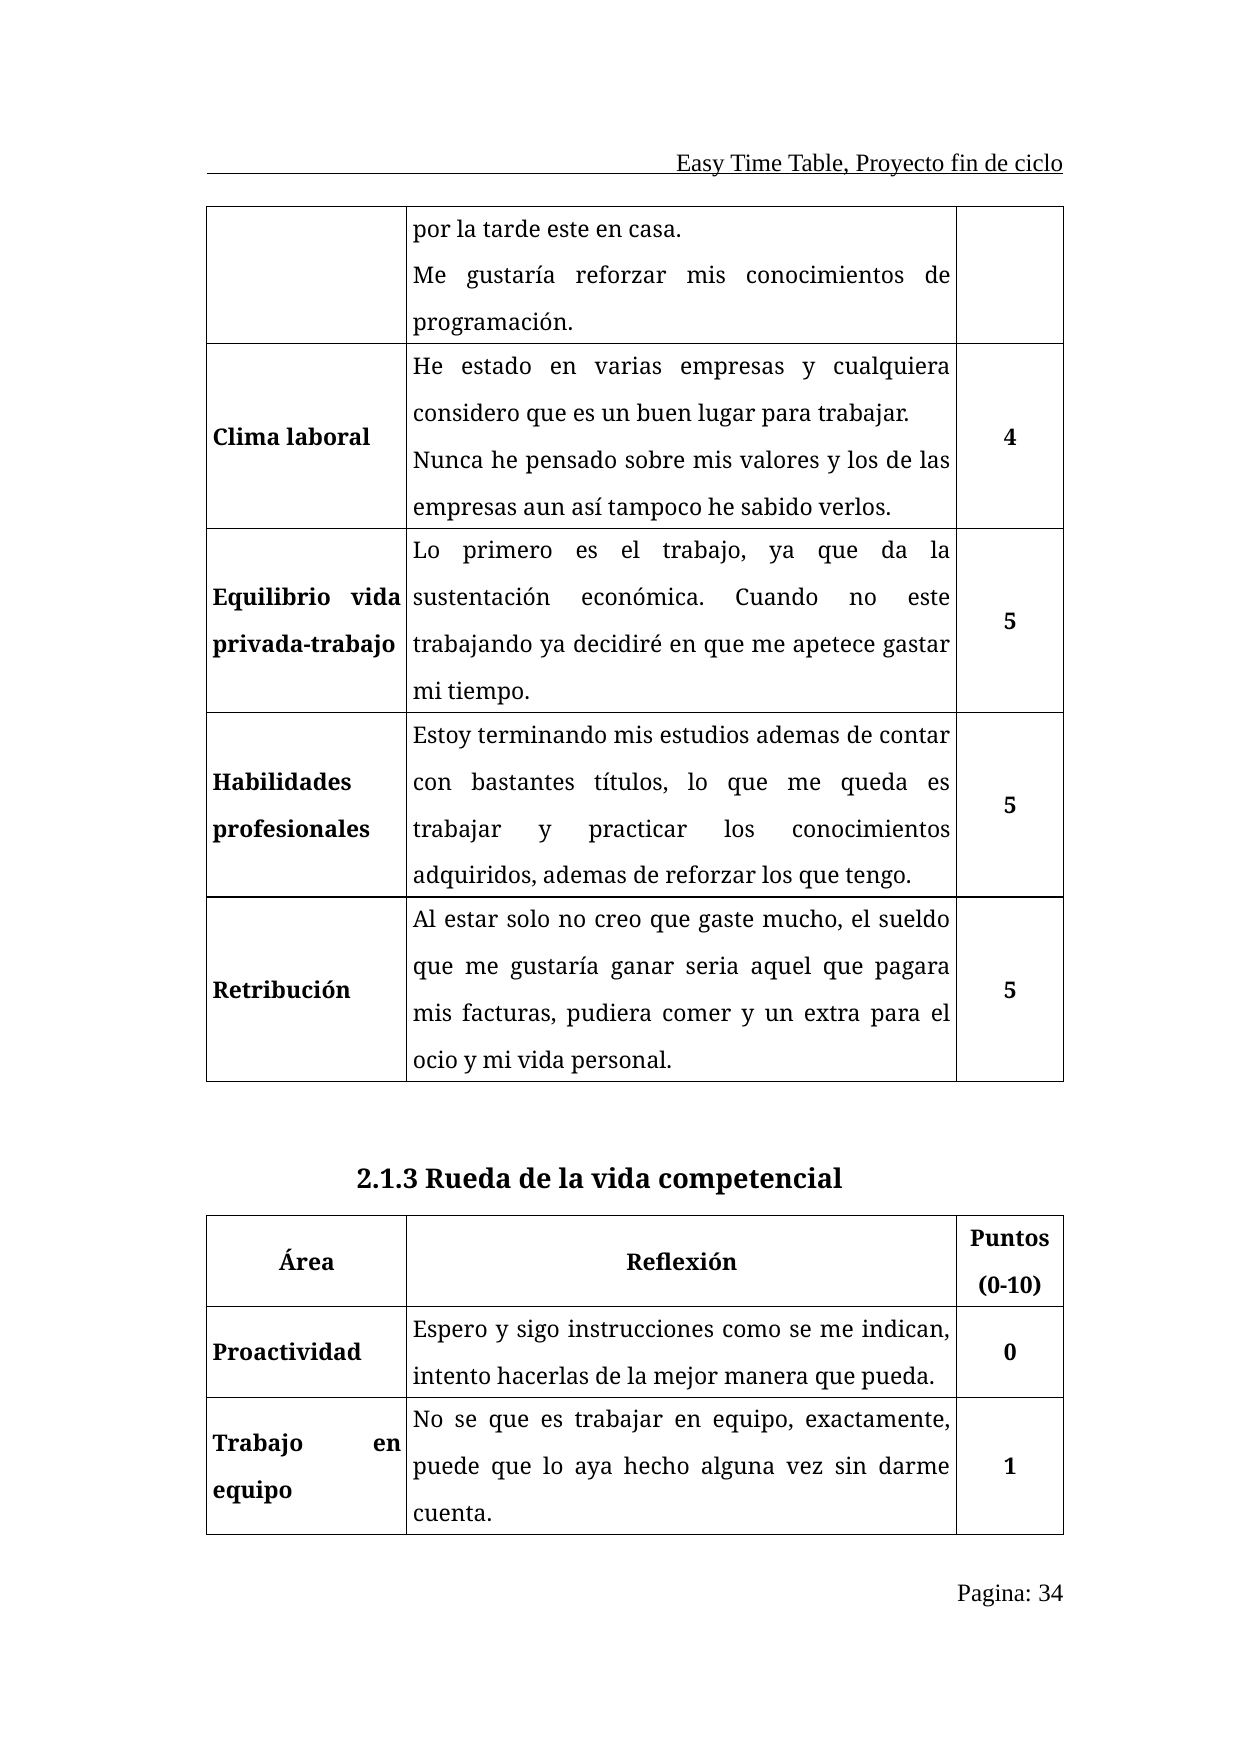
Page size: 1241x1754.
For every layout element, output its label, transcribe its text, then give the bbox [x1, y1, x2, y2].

table_cell Equilibrio vida privada-trabajo [207, 529, 406, 712]
text 2.1.3 Rueda de la vida competencial [207, 1160, 1063, 1197]
table_cell Clima laboral [207, 344, 406, 528]
table_cell 5 [957, 529, 1063, 712]
table_cell Lo primero es el trabajo, ya que da la sustentación económica. Cuando no este trabajando ya decidiré en que me apetece gastar mi tiempo. [407, 529, 956, 712]
table_header Área [207, 1216, 406, 1306]
table_cell Habilidades profesionales [207, 713, 406, 896]
table_cell Trabajo en equipo [207, 1398, 406, 1534]
table_cell Espero y sigo instrucciones como se me indican, intento hacerlas de la mejor manera que pueda. [407, 1307, 956, 1397]
table_cell No se que es trabajar en equipo, exactamente, puede que lo aya hecho alguna vez sin darme cuenta. [407, 1398, 956, 1534]
table_cell 5 [957, 898, 1063, 1081]
table_header Puntos (0-10) [957, 1216, 1063, 1306]
table_cell 5 [957, 713, 1063, 896]
table_cell 0 [957, 1307, 1063, 1397]
table_cell 1 [957, 1398, 1063, 1534]
table_cell Estoy terminando mis estudios ademas de contar con bastantes títulos, lo que me queda es trabajar y practicar los conocimientos adquiridos, ademas de reforzar los que tengo. [407, 713, 956, 896]
table_cell Al estar solo no creo que gaste mucho, el sueldo que me gustaría ganar seria aquel que pagara mis facturas, pudiera comer y un extra para el ocio y mi vida personal. [407, 898, 956, 1081]
table_header Reflexión [407, 1216, 956, 1306]
table_cell 4 [957, 344, 1063, 528]
table_cell [207, 207, 406, 343]
table_cell [957, 207, 1063, 343]
table_cell por la tarde este en casa. Me gustaría reforzar mis conocimientos de programación. [407, 207, 956, 343]
table_cell He estado en varias empresas y cualquiera considero que es un buen lugar para trabajar. Nunca he pensado sobre mis valores y los de las empresas aun así tampoco he sabido verlos. [407, 344, 956, 528]
table_cell Proactividad [207, 1307, 406, 1397]
table_cell Retribución [207, 898, 406, 1081]
